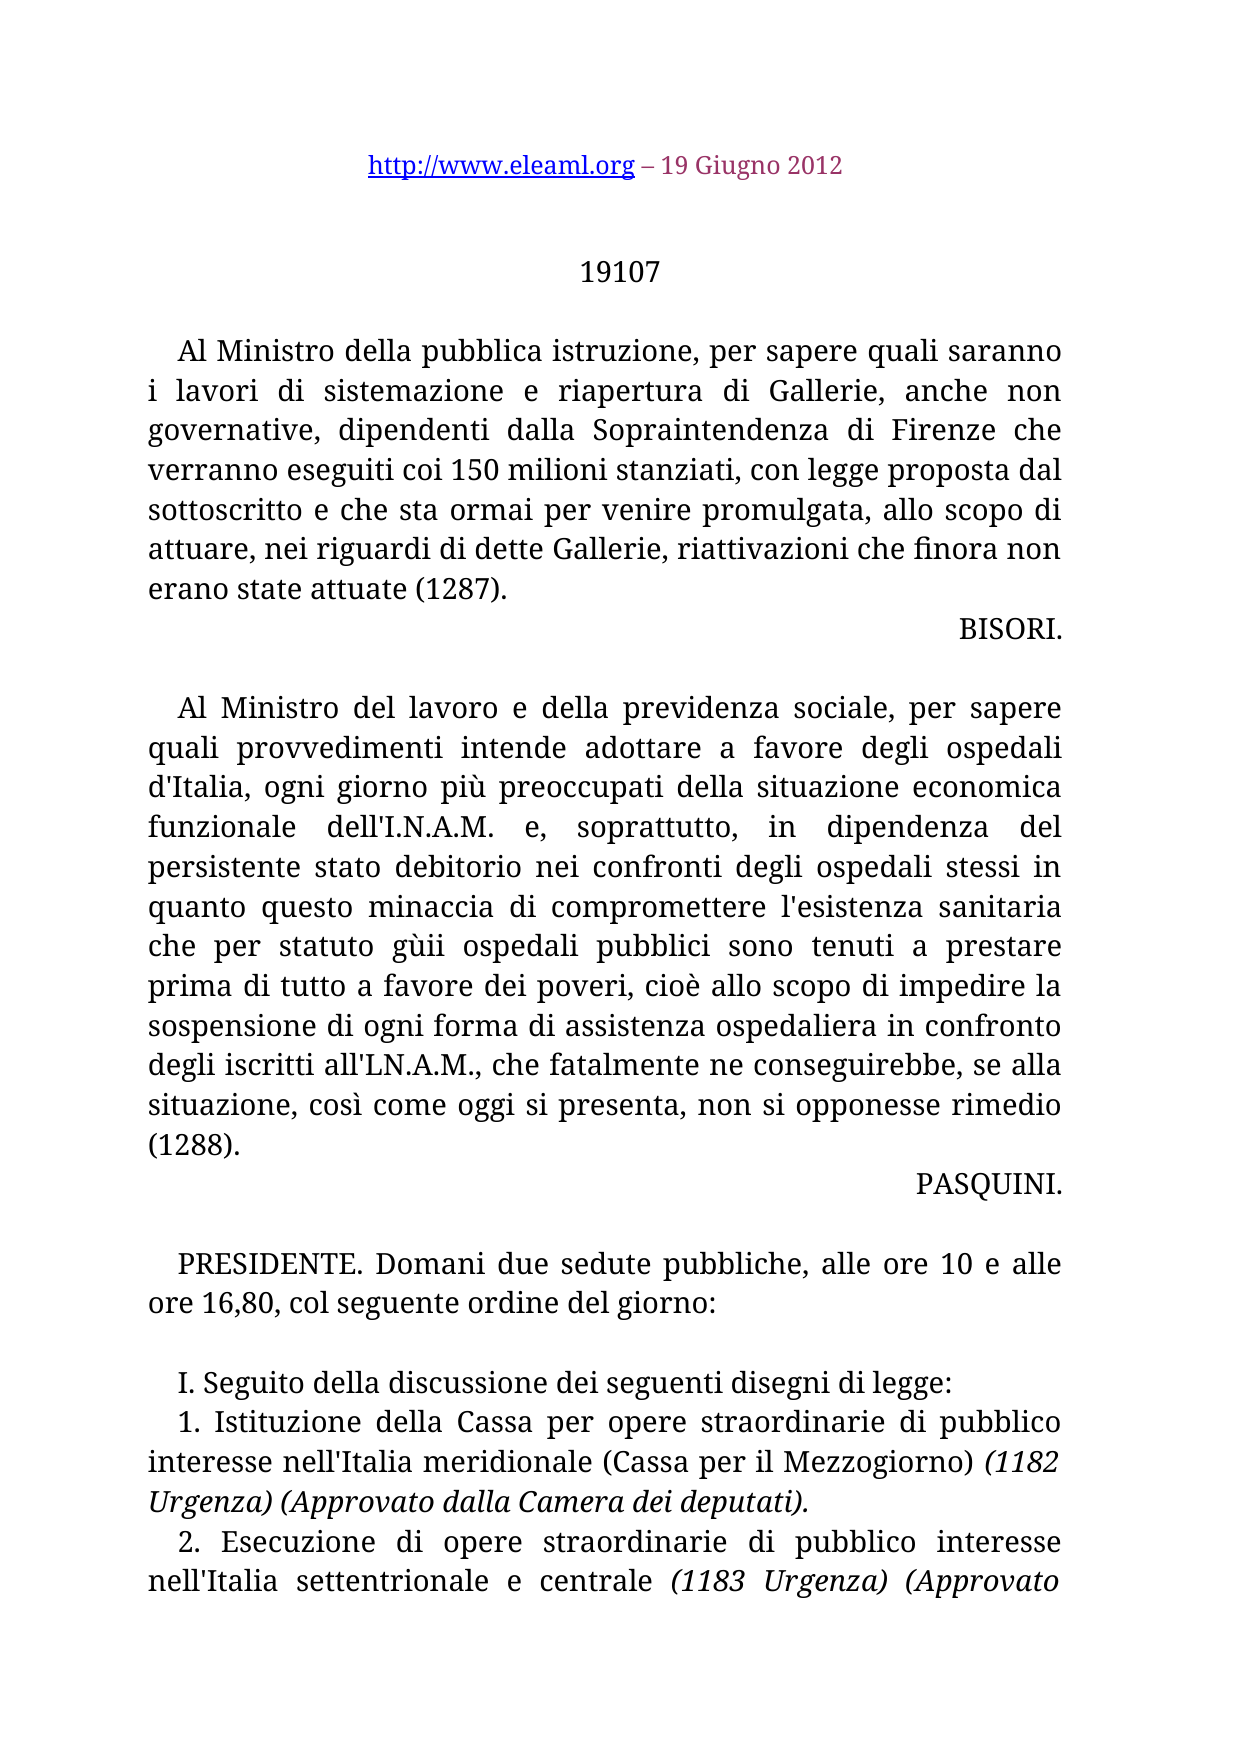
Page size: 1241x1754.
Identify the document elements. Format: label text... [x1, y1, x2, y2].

text 19107 [148, 251, 1063, 291]
text PASQUINI. [148, 1164, 1063, 1203]
text I. Seguito della discussione dei seguenti disegni di legge: [148, 1362, 1063, 1402]
text 2. Esecuzione di opere straordinarie di pubblico interesse nell'Italia settentrionale e centrale (1183 Urgenza) (Approvato [148, 1521, 1063, 1600]
text Al Ministro del lavoro e della previdenza sociale, per sapere quali provvedimenti intende adottare a favore degli ospedali d'Italia, ogni giorno più preoccupati della situazione economica funzionale dell'I.N.A.M. e, soprattutto, in dipendenza del persistente stato debitorio nei confronti degli ospedali stessi in quanto questo minaccia di compromettere l'esistenza sanitaria che per statuto gùii ospedali pubblici sono tenuti a prestare prima di tutto a favore dei poveri, cioè allo scopo di impedire la sospensione di ogni forma di assistenza ospedaliera in confronto degli iscritti all'LN.A.M., che fatalmente ne conseguirebbe, se alla situazione, così come oggi si presenta, non si opponesse rimedio (1288). [148, 687, 1063, 1164]
text BISORI. [148, 608, 1063, 648]
text PRESIDENTE. Domani due sedute pubbliche, alle ore 10 e alle ore 16,80, col seguente ordine del giorno: [148, 1243, 1063, 1322]
text Al Ministro della pubblica istruzione, per sapere quali saranno i lavori di sistemazione e riapertura di Gallerie, anche non governative, dipendenti dalla Sopraintendenza di Firenze che verranno eseguiti coi 150 milioni stanziati, con legge proposta dal sottoscritto e che sta ormai per venire promulgata, allo scopo di attuare, nei riguardi di dette Gallerie, riattivazioni che finora non erano state attuate (1287). [148, 330, 1063, 608]
text 1. Istituzione della Cassa per opere straordinarie di pubblico interesse nell'Italia meridionale (Cassa per il Mezzogiorno) (1182 Urgenza) (Approvato dalla Camera dei deputati). [148, 1402, 1063, 1521]
